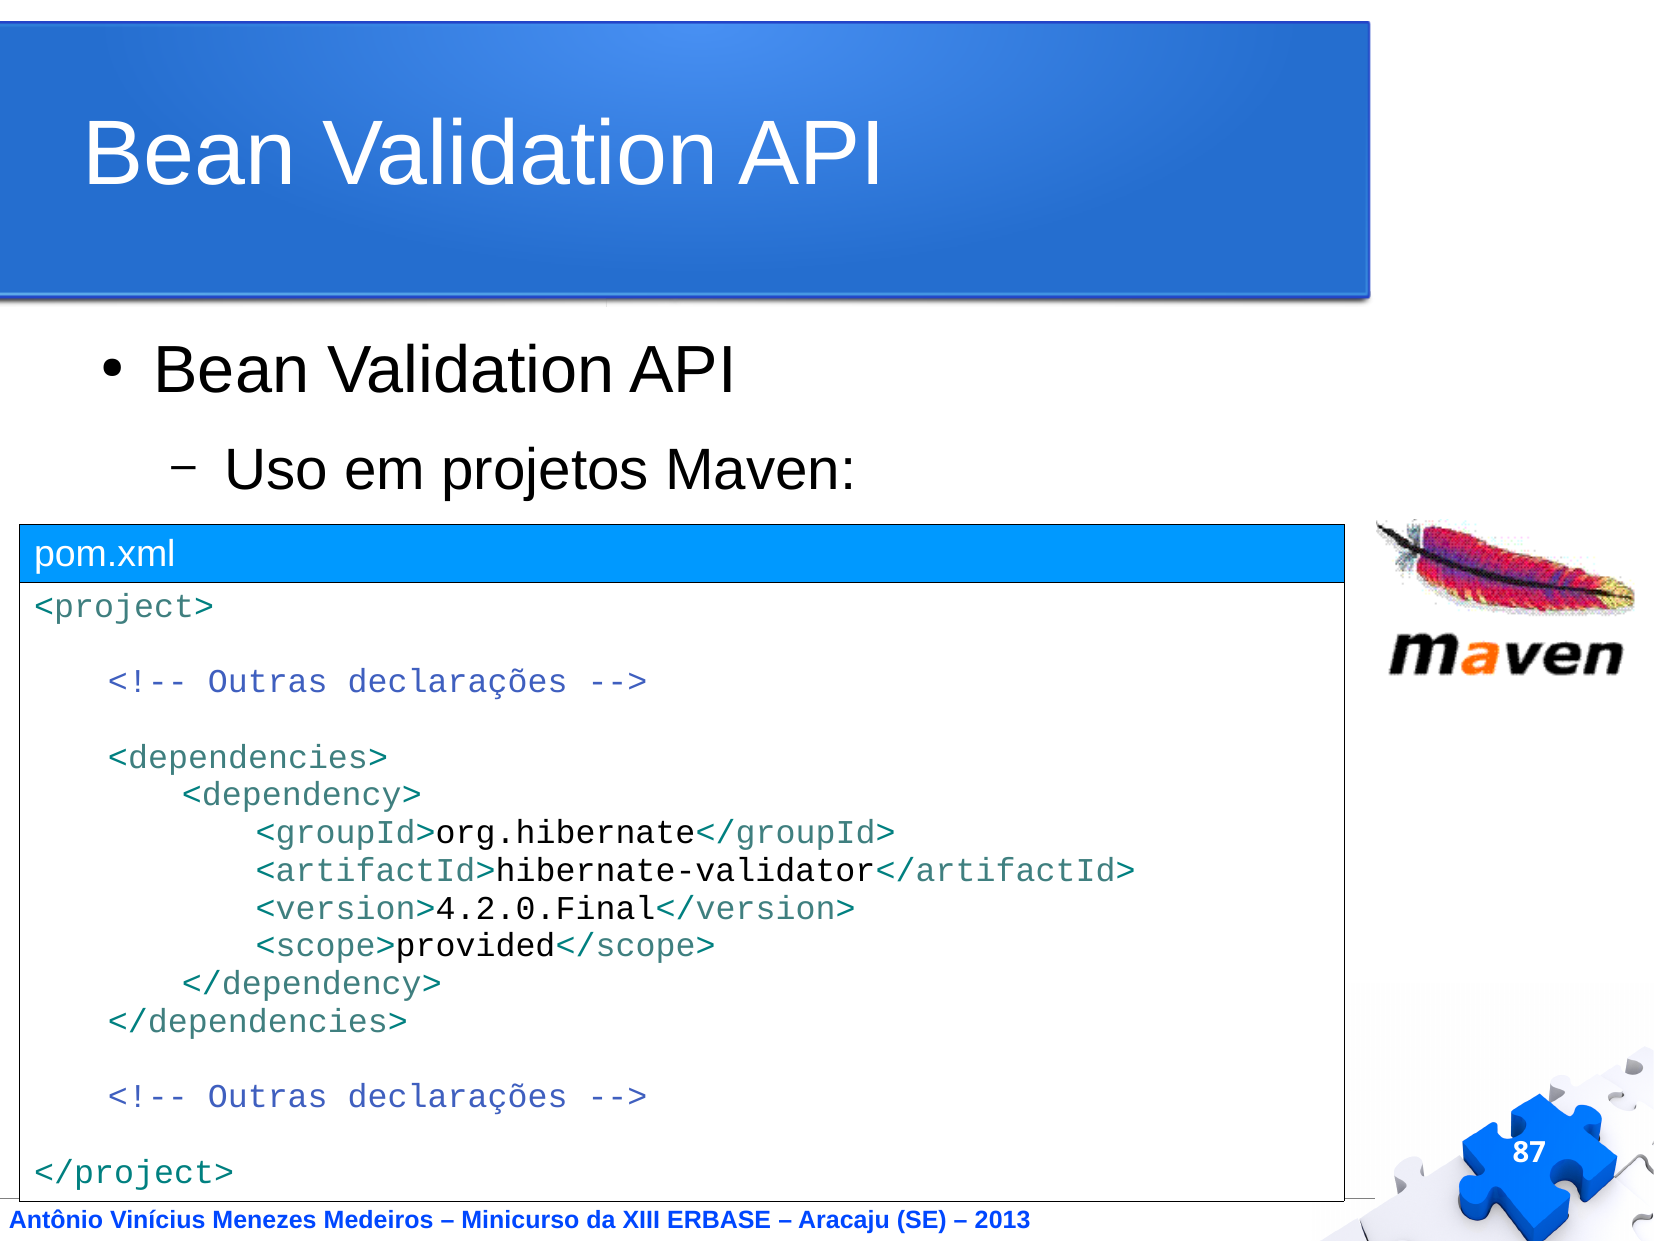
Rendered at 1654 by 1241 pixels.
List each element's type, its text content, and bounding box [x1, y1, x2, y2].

table_header pom.xml [20, 525, 1344, 582]
title Bean Validation API [82, 49, 1323, 257]
picture [1376, 519, 1643, 697]
picture [1311, 983, 1654, 1241]
picture [0, 21, 1375, 307]
table_cell <project> <!-- Outras declarações --> <dependencies> <dependency> <groupId>org.hibernate</groupId> <artifactId>hibernate-validator</artifactId> <version>4.2.0.Final</version> <scope>provided</scope> </dependency> </dependencies> <!-- Outras declarações --> </project> [20, 583, 1344, 1201]
list Bean Validation API Uso em projetos Maven: [82, 332, 1356, 1182]
